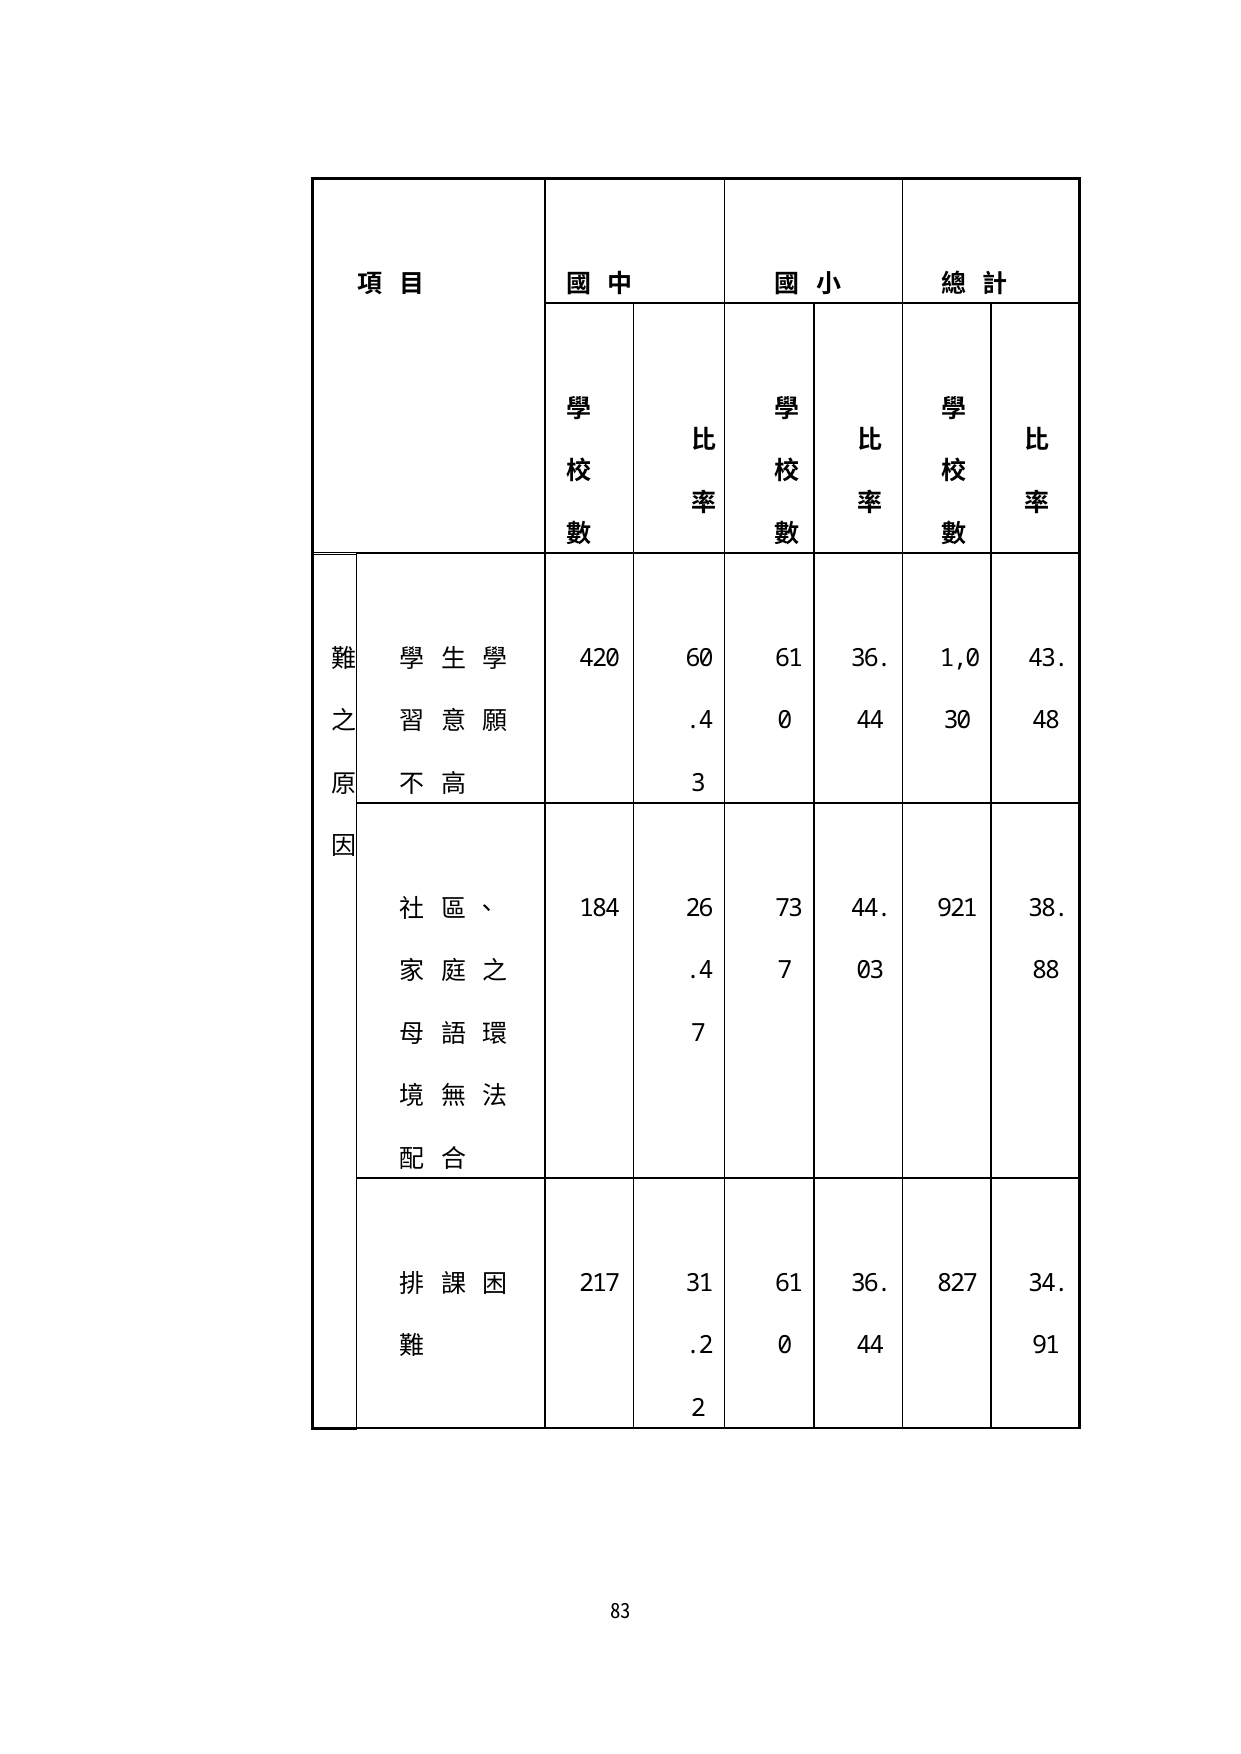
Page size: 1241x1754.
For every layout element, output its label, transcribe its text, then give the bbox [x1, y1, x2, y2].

table_cell 學校數 [903, 304, 990, 552]
table_cell 36.44 [815, 554, 902, 802]
table_cell 610 [725, 554, 813, 802]
table_cell 60.43 [634, 554, 724, 802]
table_cell 43.48 [992, 554, 1078, 802]
table_cell 排課困難 [357, 1179, 544, 1427]
table_header 總計 [903, 180, 1078, 302]
table_cell 217 [546, 1179, 633, 1427]
table_cell 36.44 [815, 1179, 902, 1427]
table_header 國小 [725, 180, 902, 302]
table_cell 比率 [815, 304, 902, 552]
table_cell 學生學習意願不高 [357, 554, 544, 802]
table_cell 737 [725, 804, 813, 1177]
table_cell 610 [725, 1179, 813, 1427]
table_cell 34.91 [992, 1179, 1078, 1427]
table_cell 學校數 [725, 304, 813, 552]
table_header 國中 [546, 180, 724, 302]
table_cell 26.47 [634, 804, 724, 1177]
table_cell 學校數 [546, 304, 633, 552]
table_cell 38.88 [992, 804, 1078, 1177]
table_cell 1,030 [903, 554, 990, 802]
table_cell 比率 [992, 304, 1078, 552]
table_cell 921 [903, 804, 990, 1177]
table_cell 比率 [634, 304, 724, 552]
table_cell 難之原因 [314, 555, 356, 1427]
table_cell 827 [903, 1179, 990, 1427]
table_cell 社區、家庭之母語環境無法配合 [357, 804, 544, 1177]
table_cell 44.03 [815, 804, 902, 1177]
table_cell 184 [546, 804, 633, 1177]
table_header 項目 [314, 180, 544, 552]
table_cell 420 [546, 554, 633, 802]
table_cell 31.22 [634, 1179, 724, 1427]
